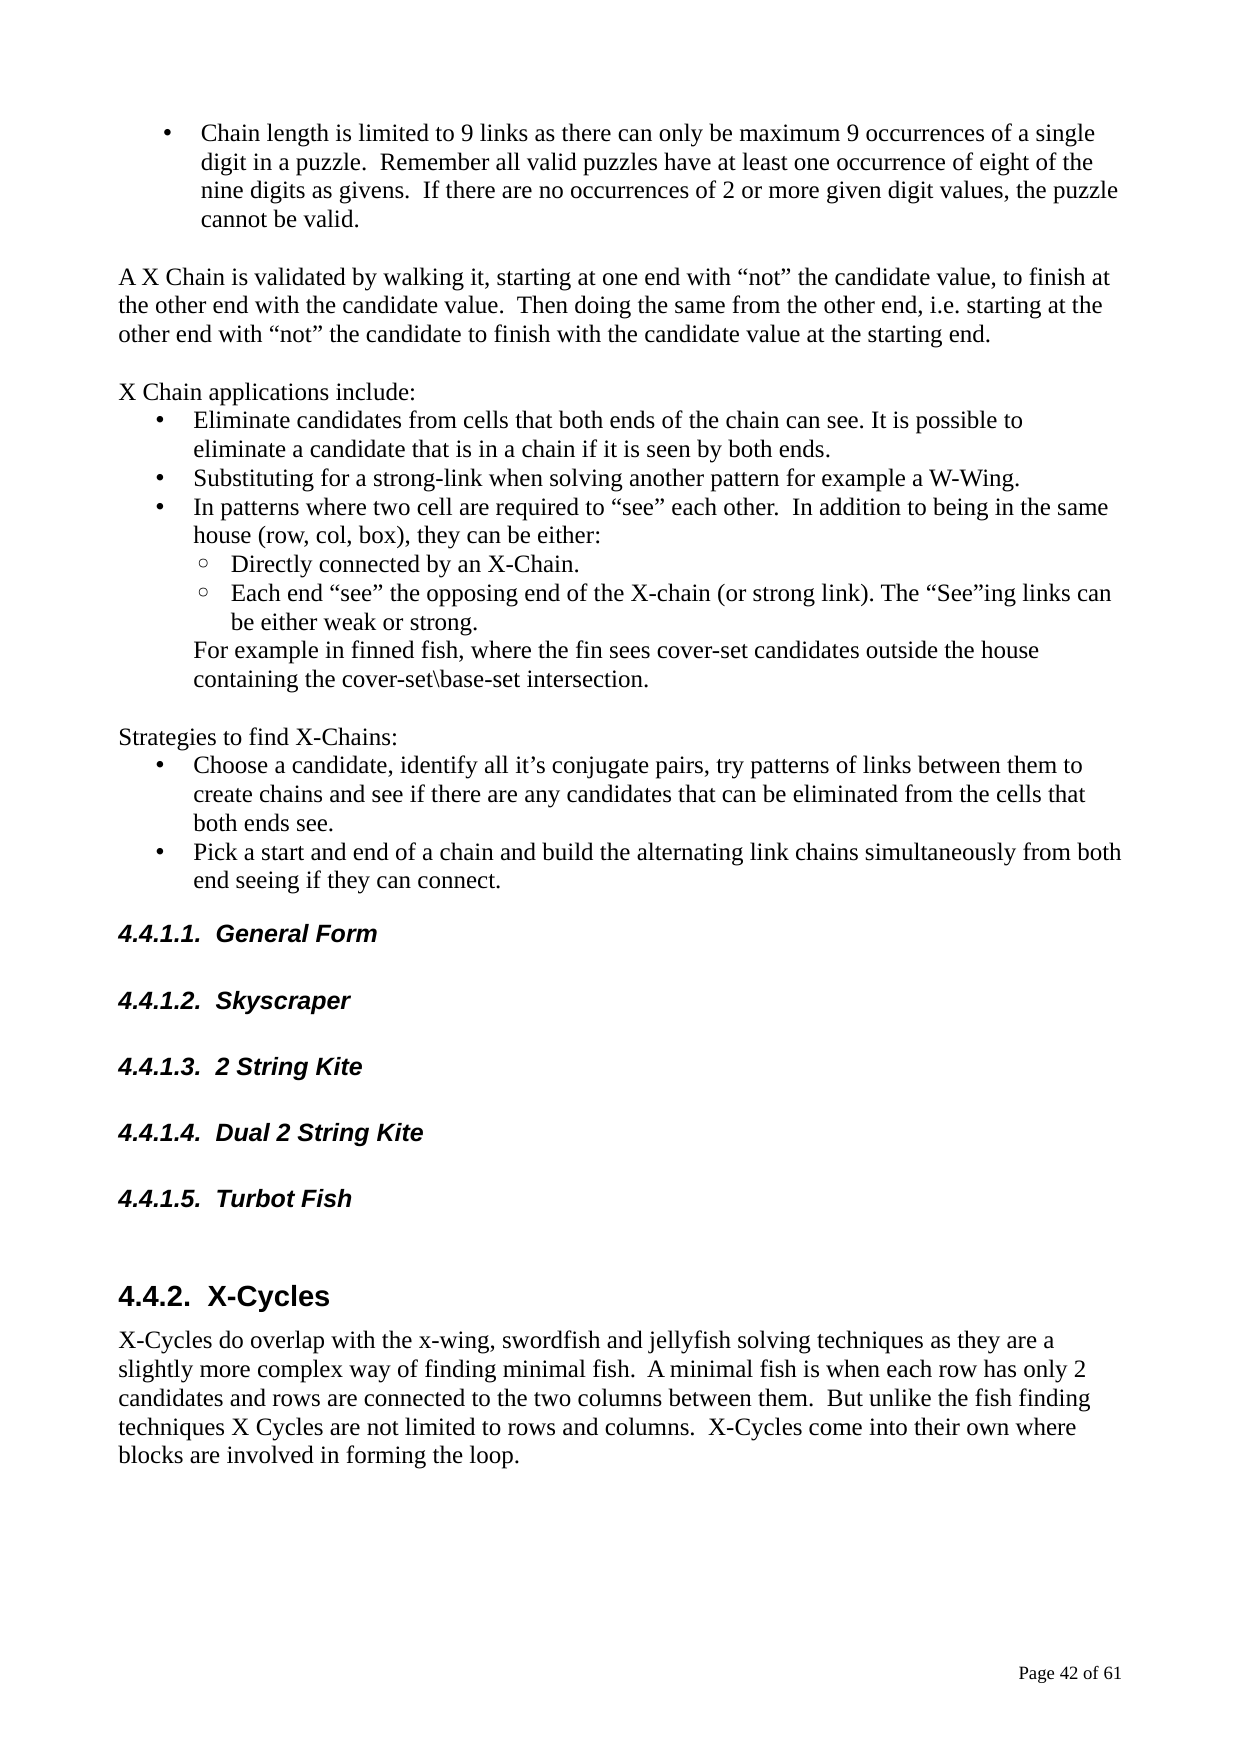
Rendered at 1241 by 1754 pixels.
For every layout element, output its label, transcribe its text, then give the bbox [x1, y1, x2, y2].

text X-Cycles do overlap with the x-wing, swordfish and jellyfish solving techniques as they are a slightly more complex way of finding minimal fish. A minimal fish is when each row has only 2 candidates and rows are connected to the two columns between them. But unlike the fish finding techniques X Cycles are not limited to rows and columns. X-Cycles come into their own where blocks are involved in forming the loop. [118, 1325, 1122, 1469]
subtitle X-Cycles [118, 1279, 1122, 1313]
list Eliminate candidates from cells that both ends of the chain can see. It is possible to eliminate a candidate that is in a chain if it is seen by both ends. [156, 406, 1122, 463]
list For example in finned fish, where the fin sees cover-set candidates outside the house containing the cover-set\base-set intersection. [156, 636, 1122, 693]
subtitle General Form [118, 919, 1122, 948]
text X Chain applications include: [118, 377, 1122, 406]
list In patterns where two cell are required to “see” each other. In addition to being in the same house (row, col, box), they can be either: [156, 492, 1122, 549]
subtitle Skyscraper [118, 986, 1122, 1014]
subtitle 2 String Kite [118, 1052, 1122, 1081]
list Each end “see” the opposing end of the X-chain (or strong link). The “See”ing links can be either weak or strong. [193, 578, 1122, 636]
text A X Chain is validated by walking it, starting at one end with “not” the candidate value, to finish at the other end with the candidate value. Then doing the same from the other end, i.e. starting at the other end with “not” the candidate to finish with the candidate value at the starting end. [118, 262, 1122, 348]
list Chain length is limited to 9 links as there can only be maximum 9 occurrences of a single digit in a puzzle. Remember all valid puzzles have at least one occurrence of eight of the nine digits as givens. If there are no occurrences of 2 or more given digit values, the puzzle cannot be valid. [163, 118, 1122, 233]
list Choose a candidate, identify all it’s conjugate pairs, try patterns of links between them to create chains and see if there are any candidates that can be eliminated from the cells that both ends see. [156, 751, 1122, 837]
list Substituting for a strong-link when solving another pattern for example a W-Wing. [156, 463, 1122, 492]
subtitle Dual 2 String Kite [118, 1118, 1122, 1147]
list Directly connected by an X-Chain. [193, 549, 1122, 578]
subtitle Turbot Fish [118, 1184, 1122, 1213]
list Pick a start and end of a chain and build the alternating link chains simultaneously from both end seeing if they can connect. [156, 837, 1122, 894]
text Strategies to find X-Chains: [118, 722, 1122, 751]
